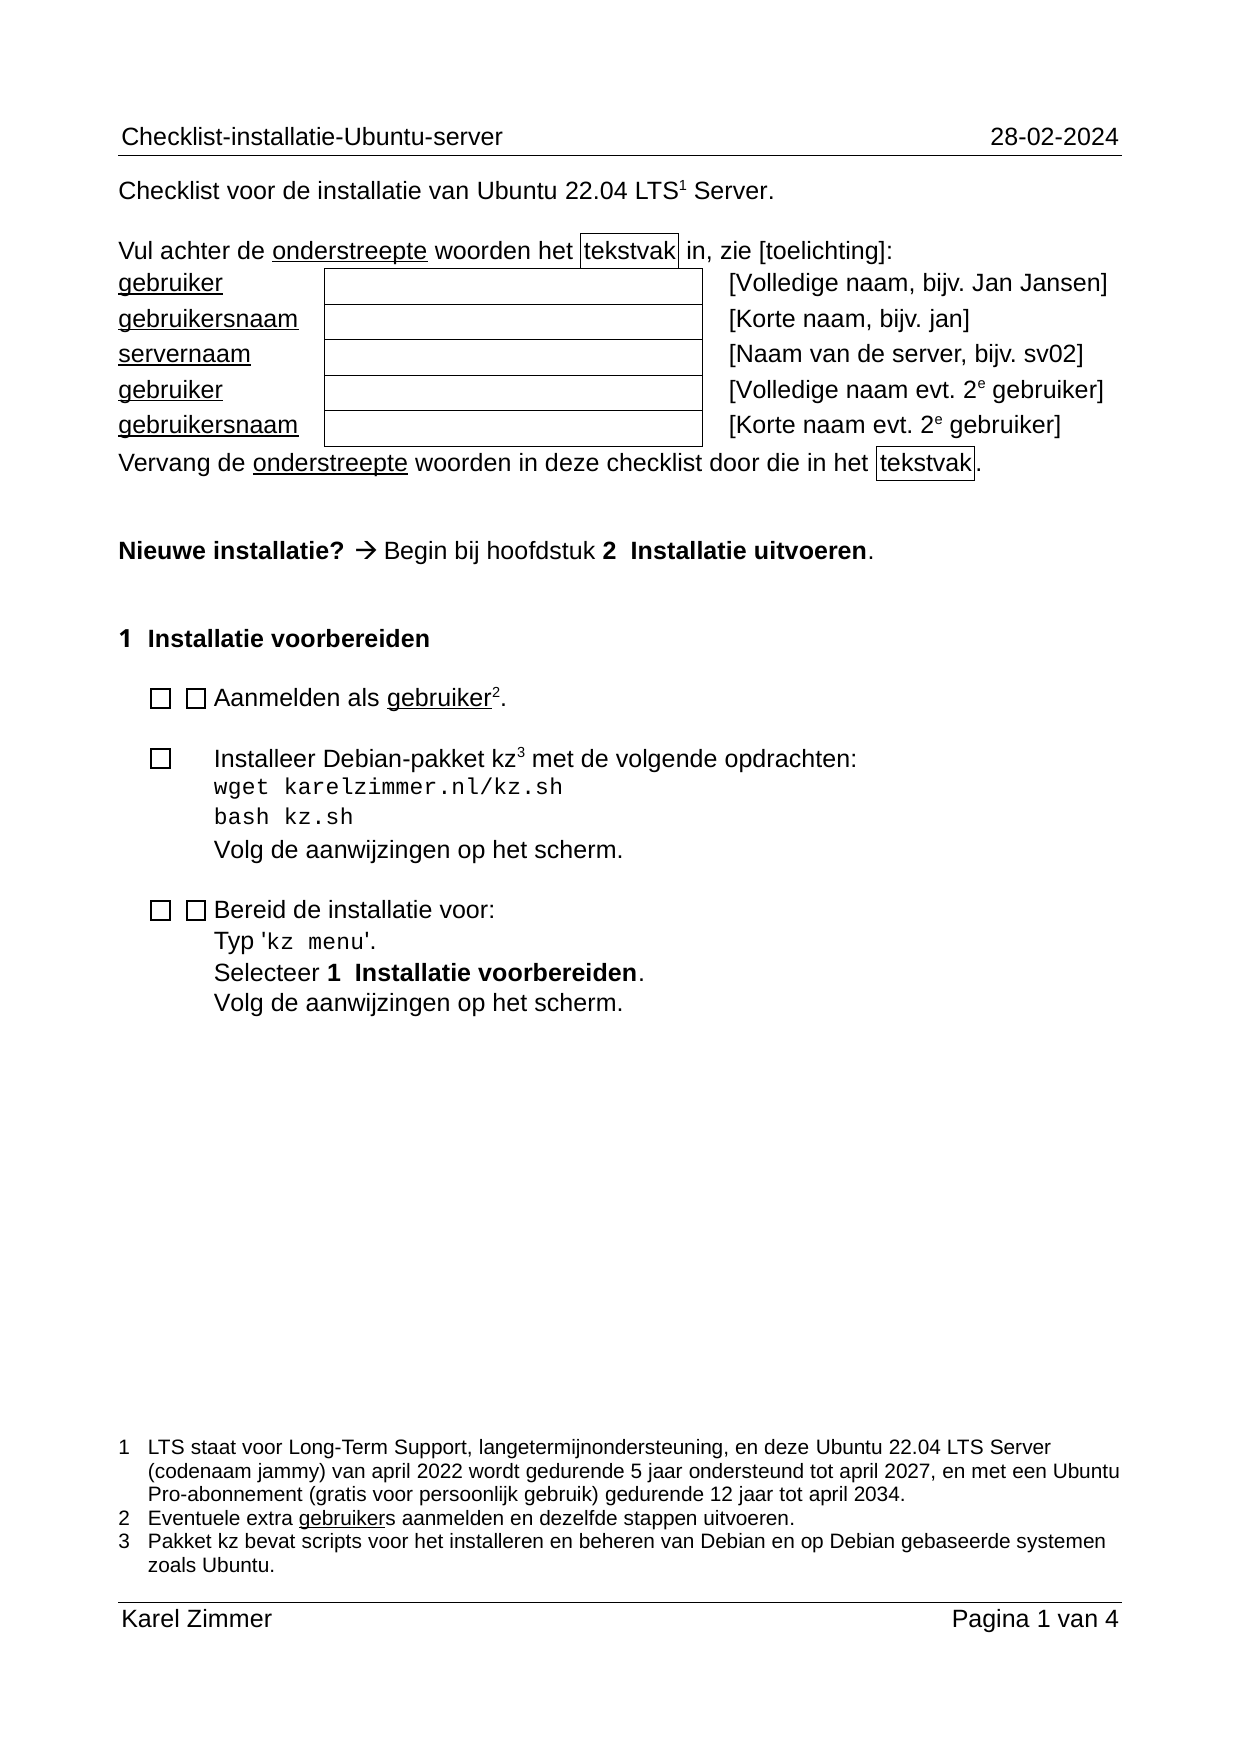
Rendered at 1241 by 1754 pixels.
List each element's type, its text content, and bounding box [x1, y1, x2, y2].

table_cell [142, 988, 177, 1018]
table_cell [177, 988, 213, 1018]
text . [975, 446, 1122, 481]
table_cell bash kz.sh [213, 804, 1122, 834]
table_cell [142, 895, 177, 926]
text [Volledige naam evt. 2e gebruiker] [703, 375, 1122, 410]
table_cell [142, 835, 177, 865]
table_cell [118, 895, 142, 926]
text in, zie [toelichting]: [679, 233, 1122, 268]
table_header [118, 683, 142, 713]
text Vervang de ONDERSTREEPTE woorden in deze checklist door die in het [118, 446, 876, 481]
table_cell [118, 774, 142, 804]
table_header [177, 683, 213, 713]
table_cell [177, 895, 213, 926]
table_cell [142, 774, 177, 804]
table_cell [118, 865, 142, 895]
table_cell [142, 713, 177, 744]
table_cell [142, 744, 177, 774]
table_cell [118, 713, 142, 744]
text GEBRUIKER [118, 375, 324, 410]
table_cell [177, 774, 213, 804]
table_cell [213, 713, 1122, 744]
text [Korte naam evt. 2e gebruiker] [703, 410, 1122, 446]
text Nieuwe installatie?  Begin bij hoofdstuk 2 Installatie uitvoeren. [118, 537, 1122, 565]
table_cell Volg de aanwijzingen op het scherm. [213, 988, 1122, 1018]
table_cell [142, 926, 177, 957]
list Installatie voorbereiden [118, 621, 1122, 655]
text tekstvak [877, 447, 974, 480]
table_cell [118, 835, 142, 865]
text [Korte naam, bijv. jan] [703, 304, 1122, 339]
text LTS staat voor Long-Term Support, langetermijnondersteuning, en deze Ubuntu 22.04 LTS Server (codenaam jammy) van april 2022 wordt gedurende 5 jaar ondersteund tot april 2027, en met een Ubuntu Pro-abonnement (gratis voor persoonlijk gebruik) gedurende 12 jaar tot april 2034. [118, 1436, 1122, 1506]
table_cell Selecteer 1 Installatie voorbereiden. [213, 958, 1122, 988]
table_cell wget karelzimmer.nl/kz.sh [213, 774, 1122, 804]
table_cell [142, 804, 177, 834]
table_cell [213, 865, 1122, 895]
table_header Aanmelden als gebruiker. [213, 683, 1122, 713]
table_cell [177, 926, 213, 957]
table_cell [177, 744, 213, 774]
table_cell [118, 988, 142, 1018]
table_cell Volg de aanwijzingen op het scherm. [213, 835, 1122, 865]
text GEBRUIKER [118, 268, 324, 304]
text GEBRUIKERSNaaM [118, 410, 324, 446]
table_cell [142, 865, 177, 895]
table_cell [118, 744, 142, 774]
table_cell Typ 'kz menu'. [213, 926, 1122, 957]
table_cell Bereid de installatie voor: [213, 895, 1122, 926]
table_cell [142, 958, 177, 988]
table_cell [118, 958, 142, 988]
text serverNAAM [118, 339, 324, 375]
text Checklist voor de installatie van Ubuntu 22.04 LTS Server. [118, 177, 1122, 205]
text gebruikersnaam [118, 304, 324, 339]
table_cell Installeer Debian-pakket kz met de volgende opdrachten: [213, 744, 1122, 774]
table_cell [177, 958, 213, 988]
table_cell [118, 926, 142, 957]
table_cell [118, 804, 142, 834]
table_cell [177, 713, 213, 744]
text [Volledige naam, bijv. Jan Jansen] [703, 268, 1122, 304]
table_cell [177, 835, 213, 865]
text [Naam van de server, bijv. sv02] [703, 339, 1122, 375]
text tekstvak [581, 234, 678, 268]
table_cell [177, 865, 213, 895]
text Vul achter de ONDERSTREEPTE woorden het [118, 233, 580, 268]
table_cell [177, 804, 213, 834]
table_header [142, 683, 177, 713]
